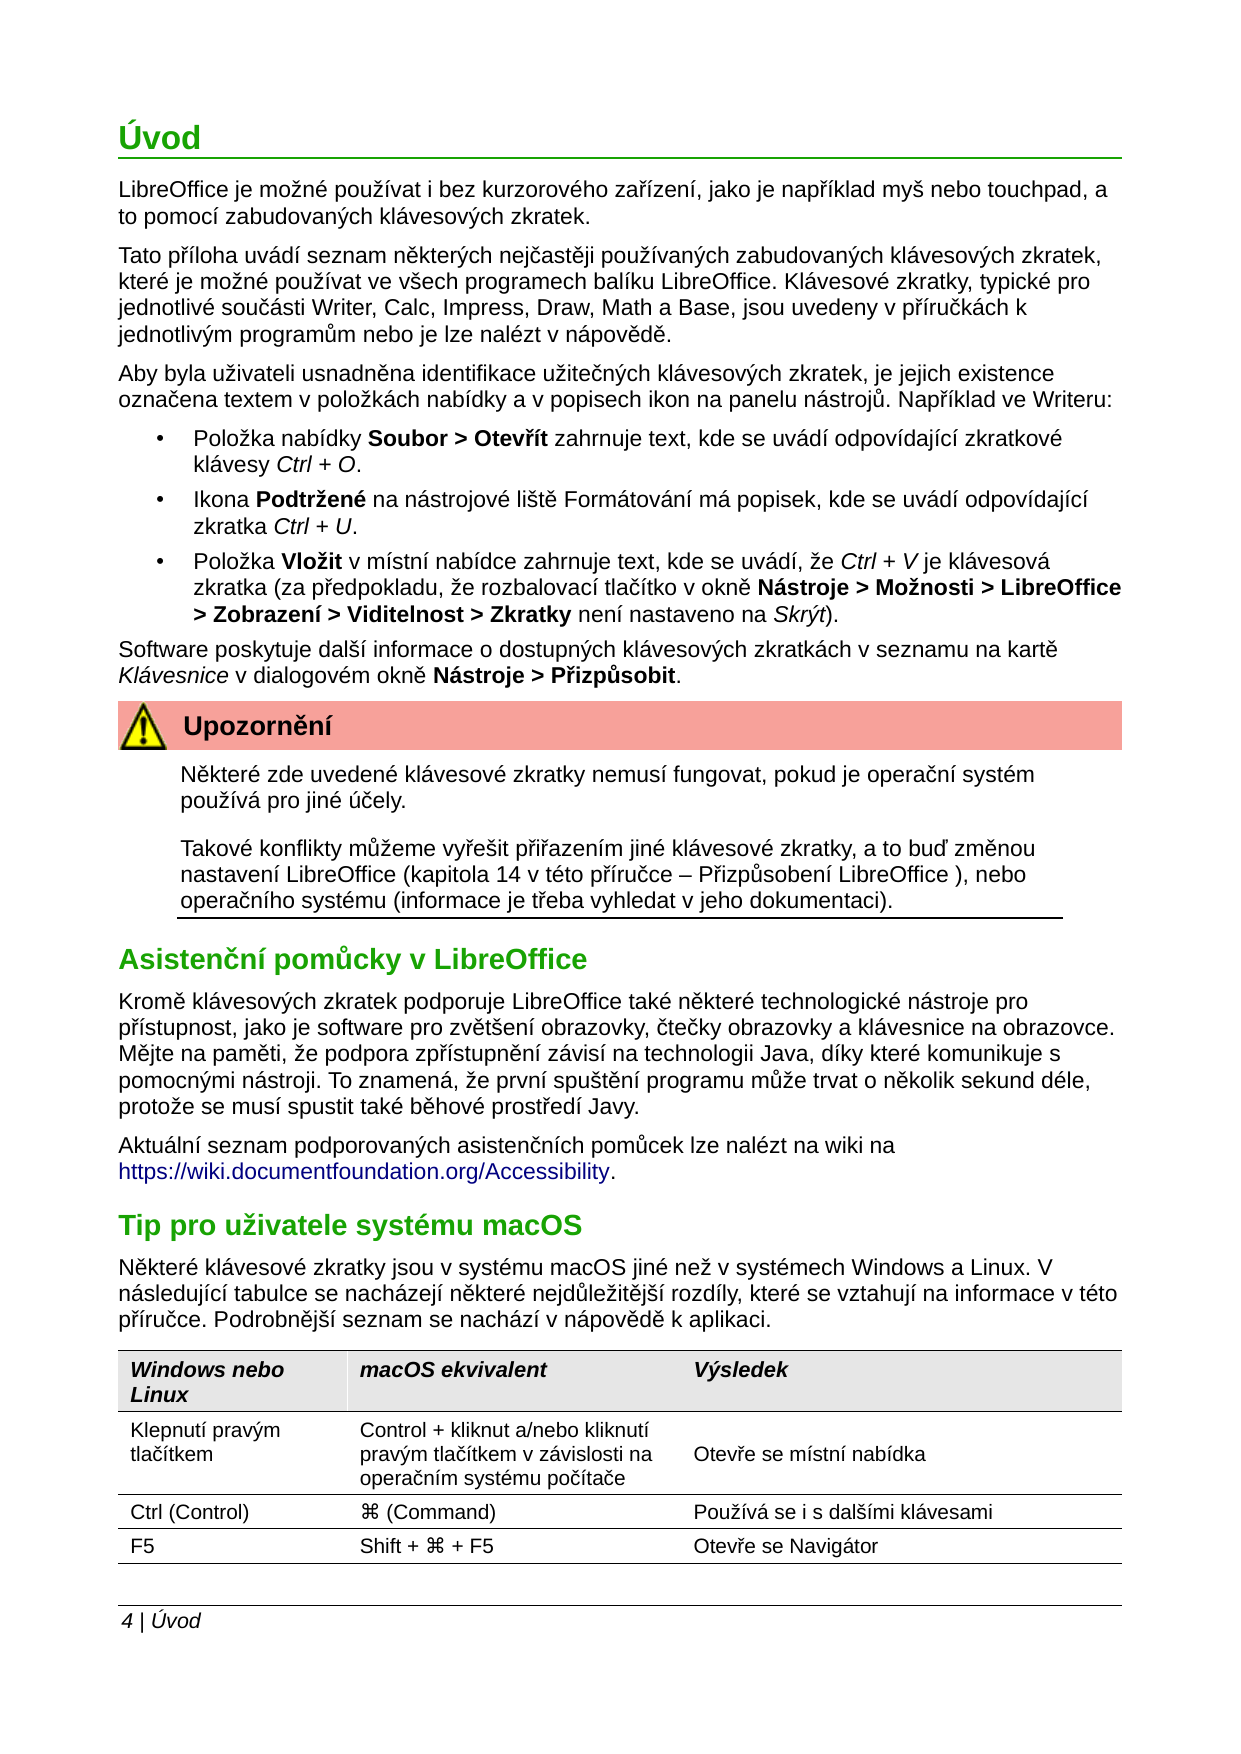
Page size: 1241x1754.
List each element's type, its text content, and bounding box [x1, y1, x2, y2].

table_header Výsledek [681, 1351, 1122, 1411]
list Položka Vložit v místní nabídce zahrnuje text, kde se uvádí, že Ctrl + V je klávesová zkratka (za předpokladu, že rozbalovací tlačítko v okně Nástroje > Možnosti > LibreOffice > Zobrazení > Viditelnost > Zkratky není nastaveno na Skrýt). [156, 548, 1122, 627]
text Některé klávesové zkratky jsou v systému macOS jiné než v systémech Windows a Linux. V následující tabulce se nacházejí některé nejdůležitější rozdíly, které se vztahují na informace v této příručce. Podrobnější seznam se nachází v nápovědě k aplikaci. [118, 1254, 1122, 1333]
subtitle Tip pro uživatele systému macOS [118, 1208, 1122, 1242]
table_header Windows nebo Linux [118, 1351, 347, 1411]
table_cell Shift + ⌘ + F5 [348, 1529, 681, 1563]
subtitle Asistenční pomůcky v LibreOffice [118, 942, 1122, 976]
table_cell Používá se i s dalšími klávesami [681, 1495, 1122, 1528]
table_cell Ctrl (Control) [118, 1495, 347, 1528]
list Ikona Podtržené na nástrojové liště Formátování má popisek, kde se uvádí odpovídající zkratka Ctrl + U. [156, 486, 1122, 539]
text Takové konflikty můžeme vyřešit přiřazením jiné klávesové zkratky, a to buď změnou nastavení LibreOffice (kapitola 14 v této příručce – Přizpůsobení LibreOffice ), nebo operačního systému (informace je třeba vyhledat v jeho dokumentaci). [177, 832, 1063, 917]
subtitle Úvod [118, 118, 1122, 157]
table_cell Klepnutí pravým tlačítkem [118, 1412, 347, 1494]
text Kromě klávesových zkratek podporuje LibreOffice také některé technologické nástroje pro přístupnost, jako je software pro zvětšení obrazovky, čtečky obrazovky a klávesnice na obrazovce. Mějte na paměti, že podpora zpřístupnění závisí na technologii Java, díky které komunikuje s pomocnými nástroji. To znamená, že první spuštění programu může trvat o několik sekund déle, protože se musí spustit také běhové prostředí Javy. [118, 988, 1122, 1119]
list Položka nabídky Soubor > Otevřít zahrnuje text, kde se uvádí odpovídající zkratkové klávesy Ctrl + O. [156, 425, 1122, 477]
table_cell Otevře se místní nabídka [681, 1412, 1122, 1494]
text Některé zde uvedené klávesové zkratky nemusí fungovat, pokud je operační systém používá pro jiné účely. [177, 758, 1063, 813]
table_cell F5 [118, 1529, 347, 1563]
table_header macOS ekvivalent [348, 1351, 681, 1411]
text LibreOffice je možné používat i bez kurzorového zařízení, jako je například myš nebo touchpad, a to pomocí zabudovaných klávesových zkratek. [118, 176, 1122, 229]
subtitle Upozornění [167, 701, 1122, 750]
table_cell Control + kliknut a/nebo kliknutí pravým tlačítkem v závislosti na operačním systému počítače [348, 1412, 681, 1494]
picture [119, 701, 167, 750]
text Aby byla uživateli usnadněna identifikace užitečných klávesových zkratek, je jejich existence označena textem v položkách nabídky a v popisech ikon na panelu nástrojů. Například ve Writeru: [118, 359, 1122, 412]
text Software poskytuje další informace o dostupných klávesových zkratkách v seznamu na kartě Klávesnice v dialogovém okně Nástroje > Přizpůsobit. [118, 636, 1122, 688]
table_cell Otevře se Navigátor [681, 1529, 1122, 1563]
text Tato příloha uvádí seznam některých nejčastěji používaných zabudovaných klávesových zkratek, které je možné používat ve všech programech balíku LibreOffice. Klávesové zkratky, typické pro jednotlivé součásti Writer, Calc, Impress, Draw, Math a Base, jsou uvedeny v příručkách k jednotlivým programům nebo je lze nalézt v nápovědě. [118, 242, 1122, 347]
table_cell ⌘ (Command) [348, 1495, 681, 1528]
text Aktuální seznam podporovaných asistenčních pomůcek lze nalézt na wiki na https://wiki.documentfoundation.org/Accessibility. [118, 1132, 1122, 1185]
